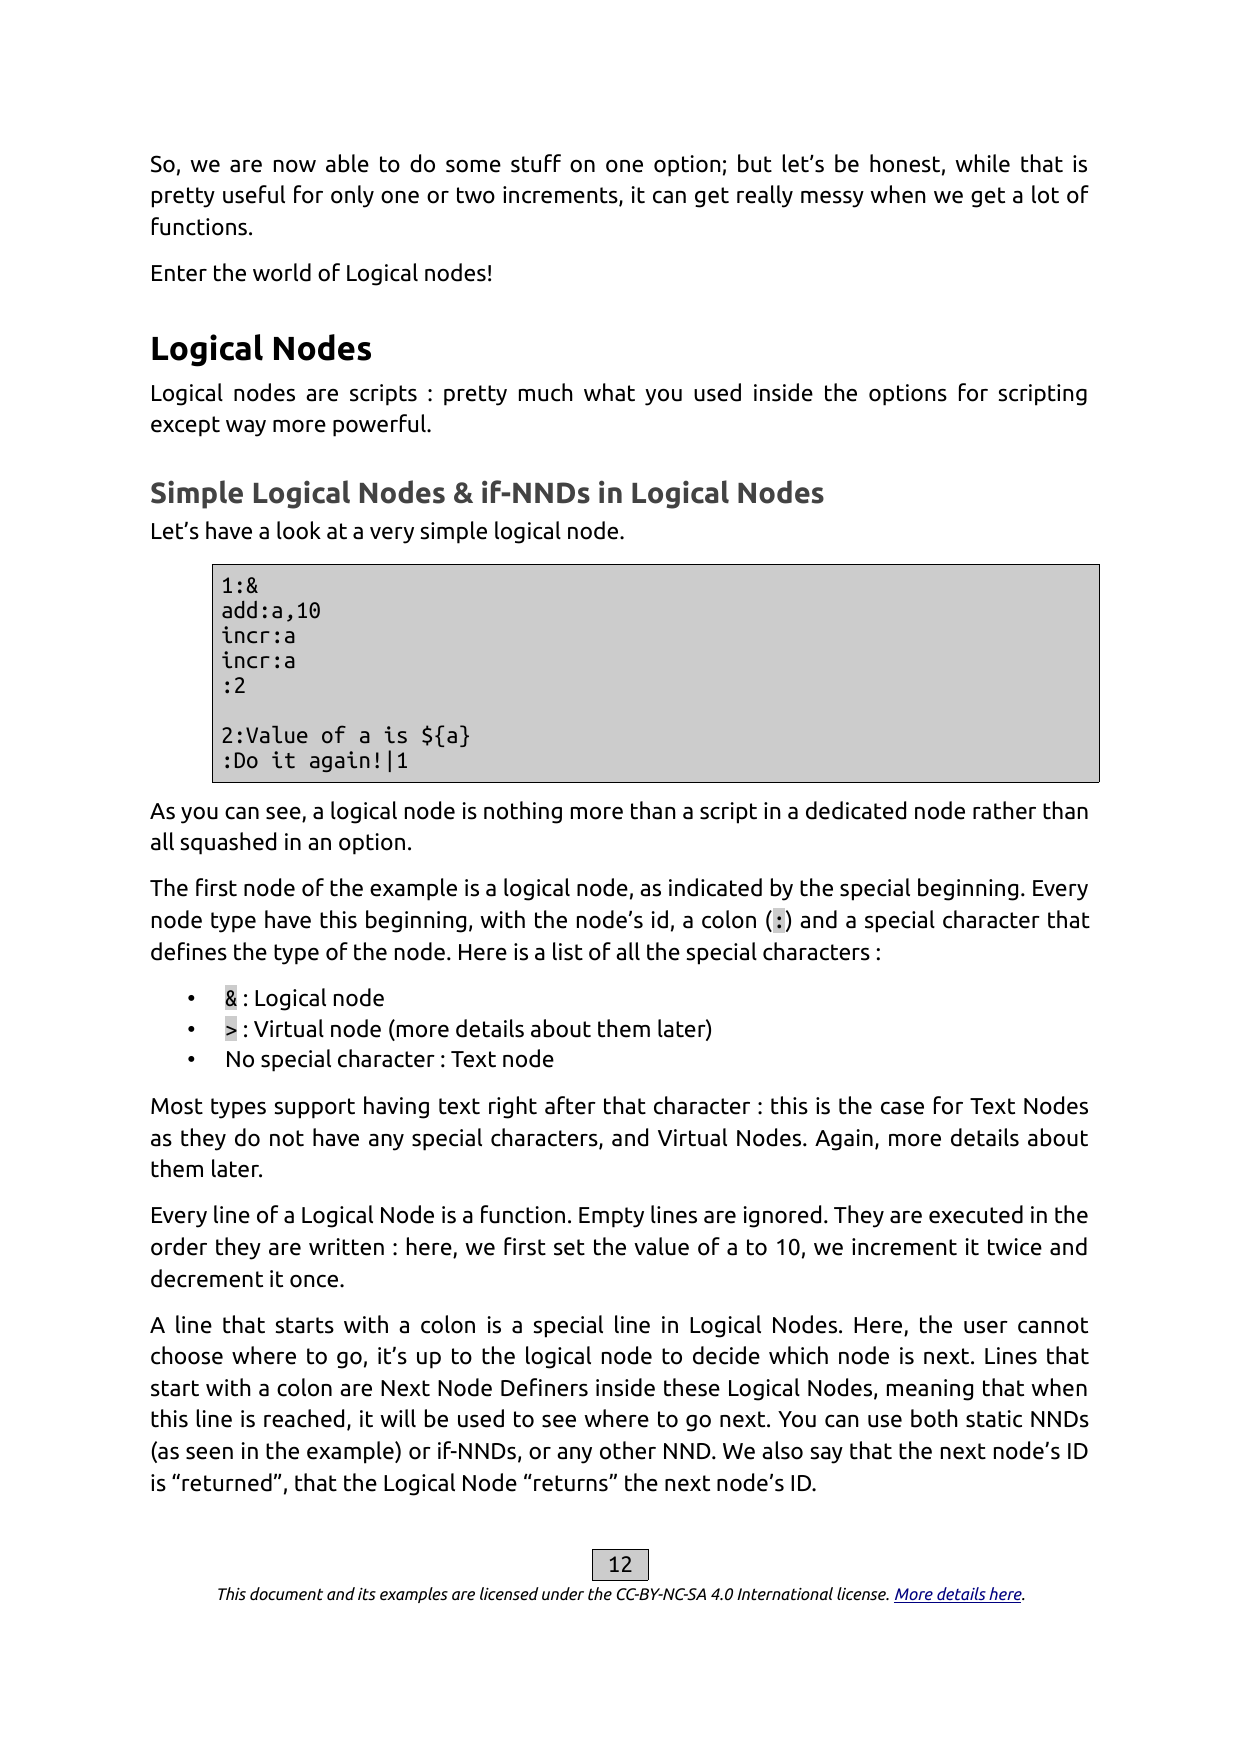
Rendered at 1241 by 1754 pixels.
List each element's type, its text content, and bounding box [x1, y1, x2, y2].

text :Do it again!|1 [213, 739, 1099, 782]
list & : Logical node [187, 984, 1090, 1011]
text As you can see, a logical node is nothing more than a script in a dedicated node rather than all squashed in an option. [150, 797, 1090, 855]
list > : Virtual node (more details about them later) [187, 1015, 1090, 1042]
text add:a,10 [213, 589, 1099, 614]
list No special character : Text node [187, 1046, 1090, 1073]
text So, we are now able to do some stuff on one option; but let’s be honest, while that is pretty useful for only one or two increments, it can get really messy when we get a lot of functions. [150, 150, 1090, 239]
text The first node of the example is a logical node, as indicated by the special beginning. Every node type have this beginning, with the node’s id, a colon (:) and a special character that defines the type of the node. Here is a list of all the special characters : [150, 875, 1090, 964]
subtitle Simple Logical Nodes & if-NNDs in Logical Nodes [150, 476, 1090, 509]
text Every line of a Logical Node is a function. Empty lines are ignored. They are executed in the order they are written : here, we first set the value of a to 10, we increment it twice and decrement it once. [150, 1202, 1090, 1291]
text Enter the world of Logical nodes! [150, 259, 1090, 286]
subtitle Logical Nodes [150, 328, 1090, 367]
text :2 [213, 664, 1099, 689]
text 1:& [213, 565, 1099, 589]
text incr:a [213, 639, 1099, 664]
text 2:Value of a is ${a} [213, 714, 1099, 739]
text Logical nodes are scripts : pretty much what you used inside the options for scripting except way more powerful. [150, 379, 1090, 437]
text A line that starts with a colon is a special line in Logical Nodes. Here, the user cannot choose where to go, it’s up to the logical node to decide which node is next. Lines that start with a colon are Next Node Definers inside these Logical Nodes, meaning that when this line is reached, it will be used to see where to go next. You can use both static NNDs (as seen in the example) or if-NNDs, or any other NND. We also say that the next node’s ID is “returned”, that the Logical Node “returns” the next node’s ID. [150, 1311, 1090, 1495]
text Most types support having text right after that character : this is the case for Text Nodes as they do not have any special characters, and Virtual Nodes. Again, more details about them later. [150, 1093, 1090, 1182]
text incr:a [213, 614, 1099, 639]
text Let’s have a look at a very simple logical node. [150, 517, 1090, 544]
